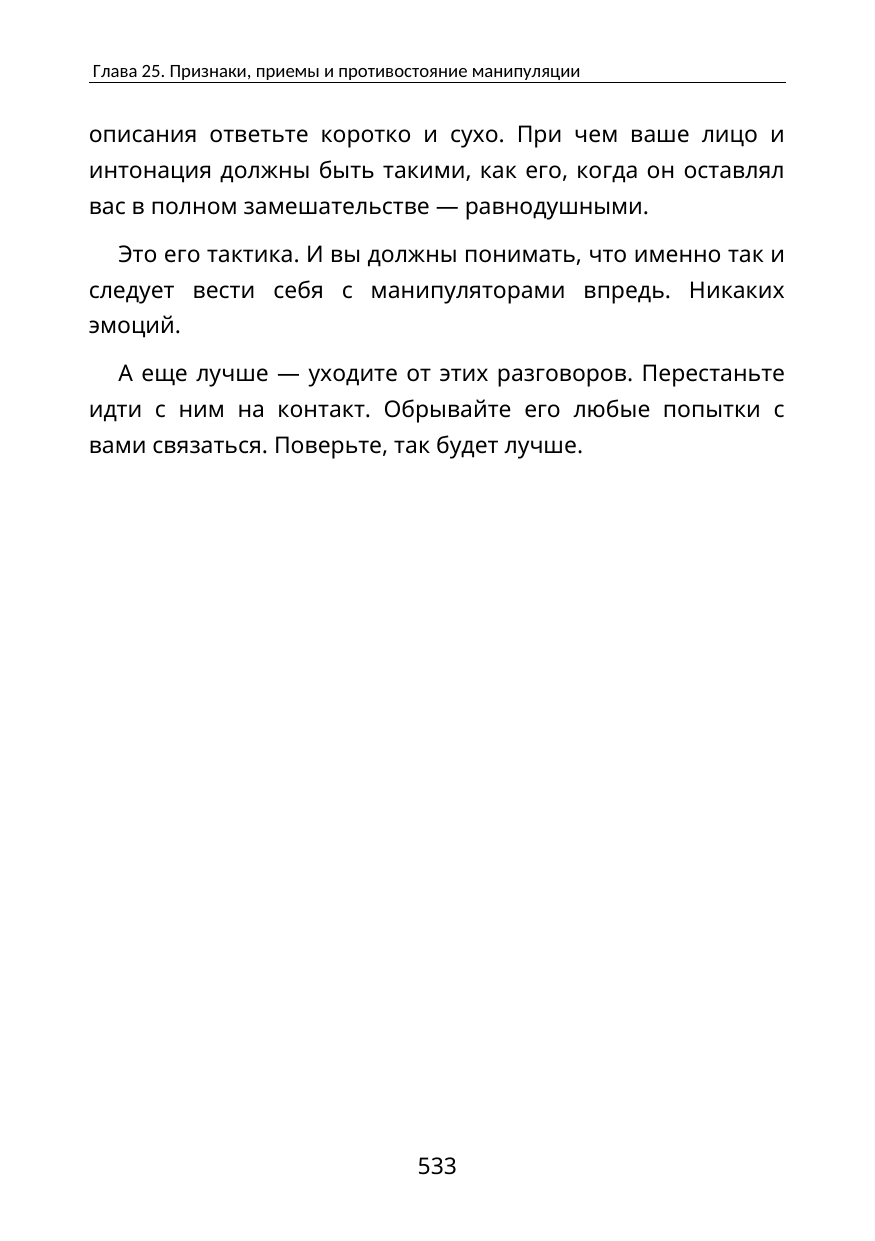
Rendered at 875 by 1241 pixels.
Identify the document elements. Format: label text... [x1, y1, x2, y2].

text описания ответьте коротко и сухо. При чем ваше лицо и интонация должны быть такими, как его, когда он оставлял вас в полном замешательстве — равнодушными. [88, 118, 786, 221]
text А еще лучше — уходите от этих разговоров. Перестаньте идти с ним на контакт. Обрывайте его любые попытки с вами связаться. Поверьте, так будет лучше. [88, 357, 786, 460]
text Это его тактика. И вы должны понимать, что именно так и следует вести себя с манипуляторами впредь. Никаких эмоций. [88, 238, 786, 341]
